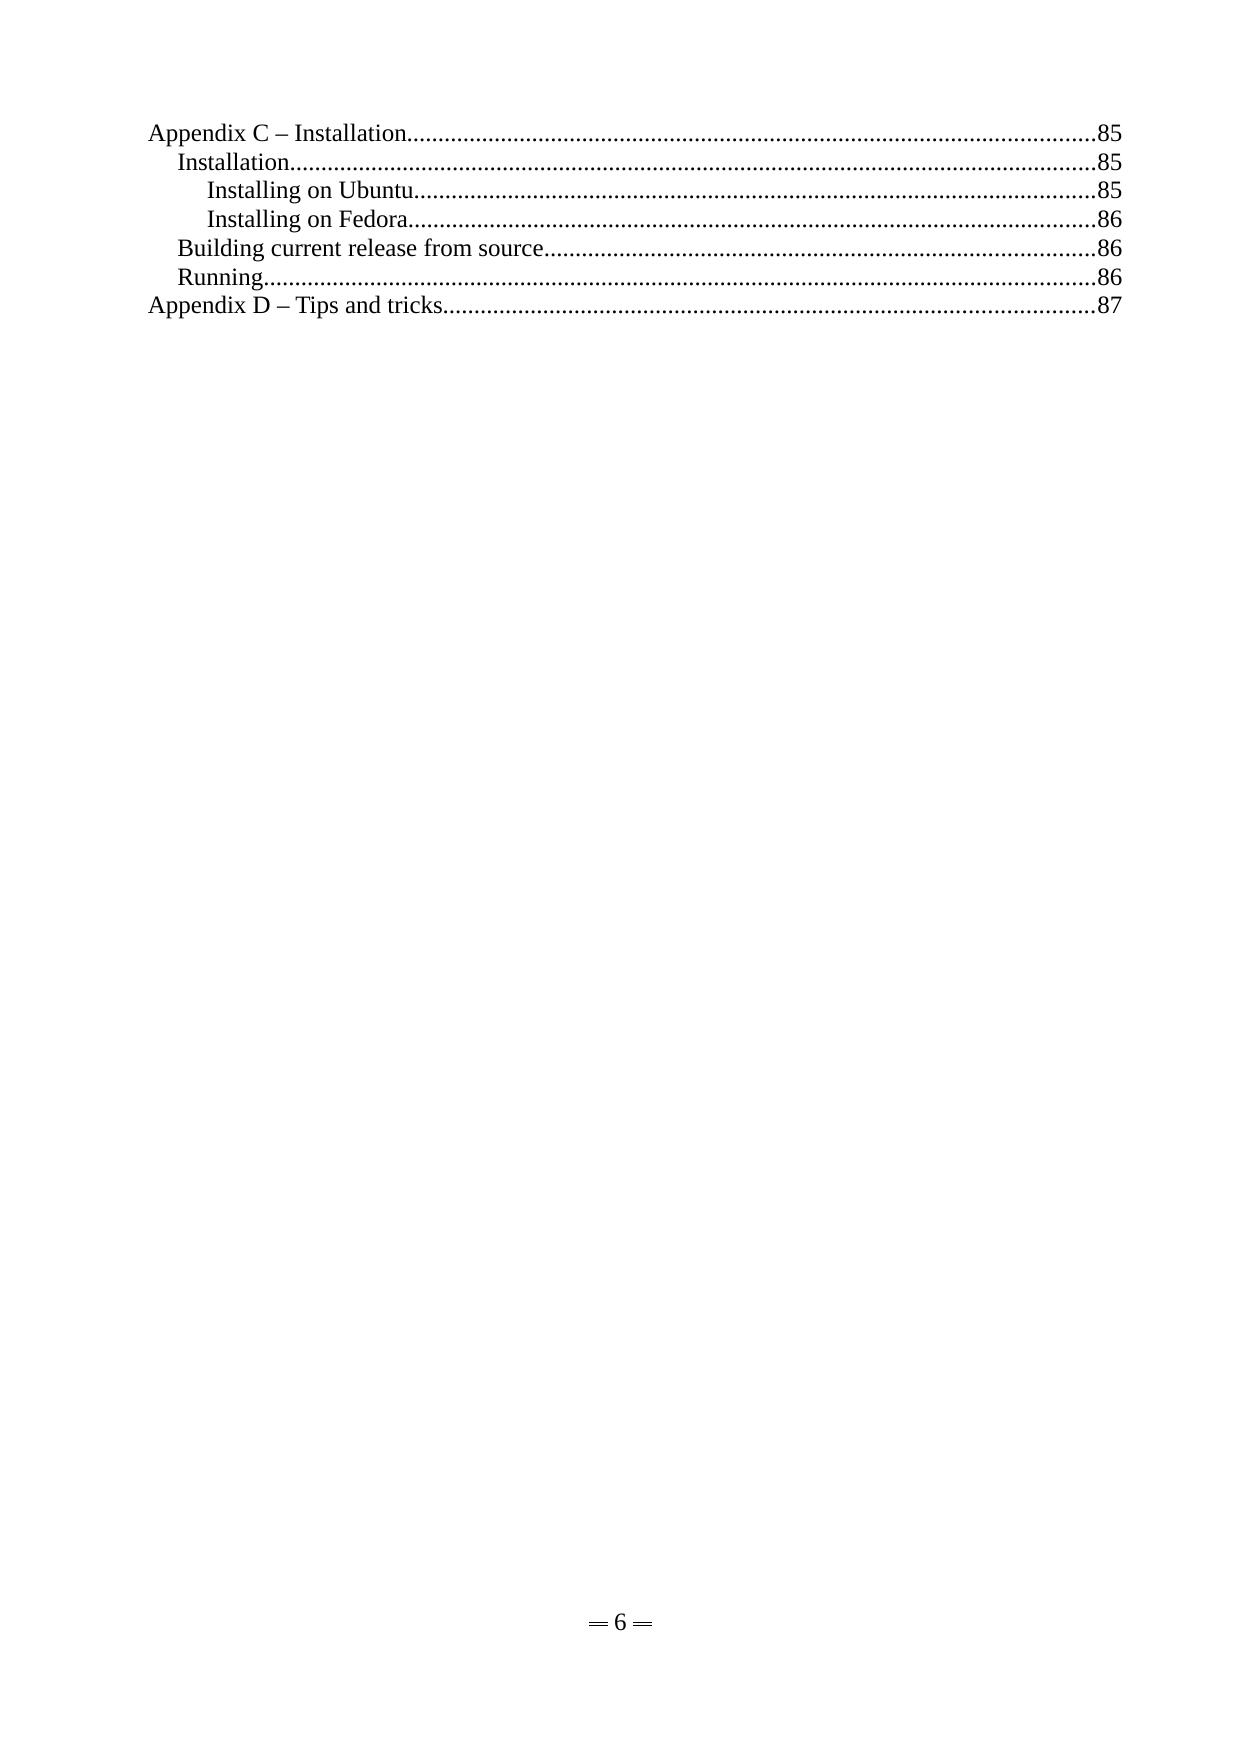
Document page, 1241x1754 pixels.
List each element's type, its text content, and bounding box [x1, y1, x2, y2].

text Appendix C – Installation 85 [148, 118, 1122, 147]
text Installing on Ubuntu 85 [207, 176, 1122, 204]
text Installing on Fedora 86 [207, 204, 1122, 233]
text Building current release from source 86 [177, 233, 1122, 262]
text Appendix D – Tips and tricks 87 [148, 291, 1122, 319]
text Installation 85 [177, 147, 1122, 176]
text Running 86 [177, 262, 1122, 291]
